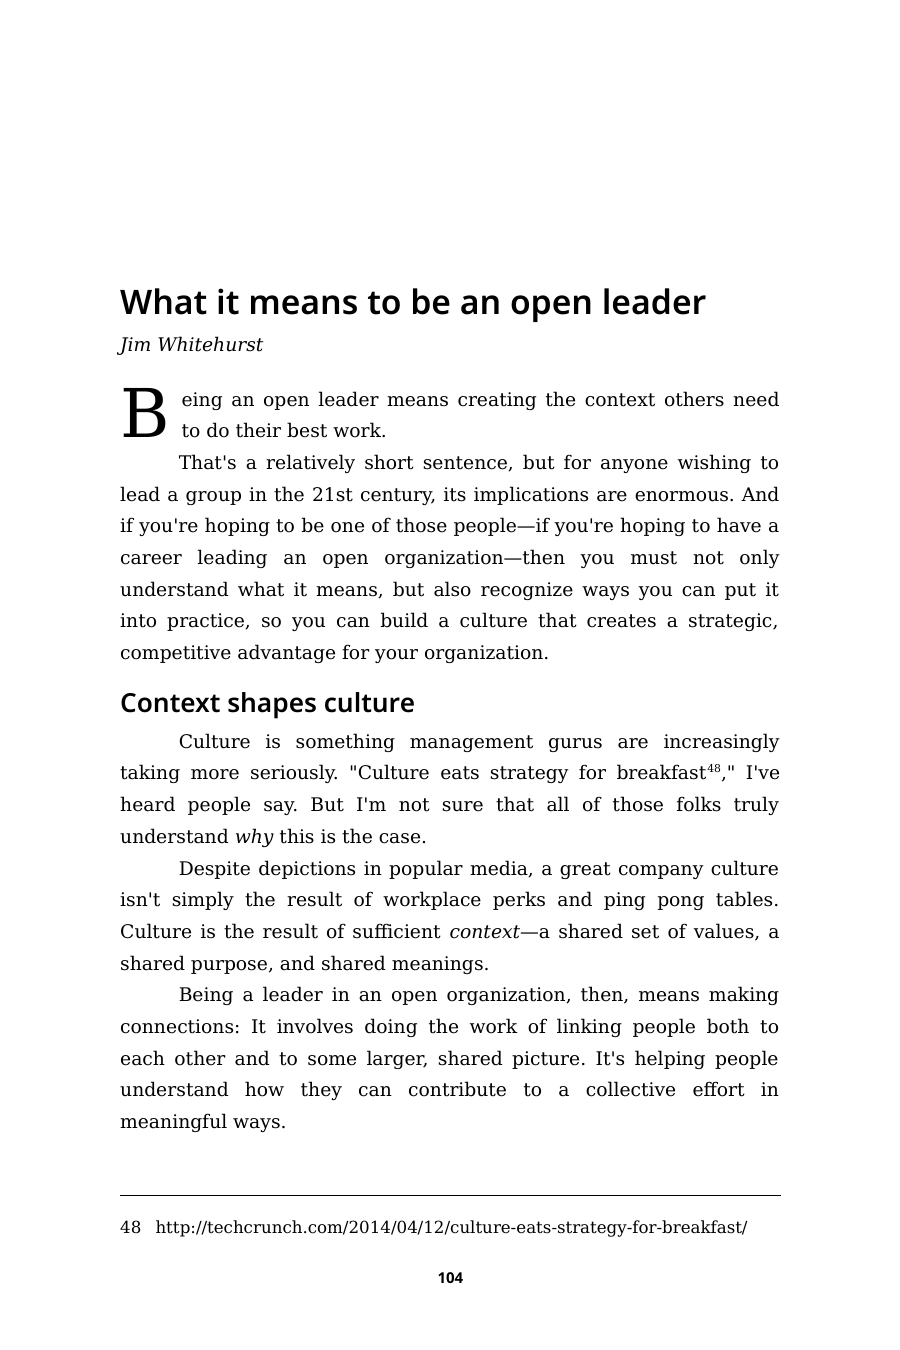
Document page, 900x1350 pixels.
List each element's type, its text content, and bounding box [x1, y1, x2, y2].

text Despite depictions in popular media, a great company culture isn't simply the result of workplace perks and ping pong tables. Culture is the result of sufficient context—a shared set of values, a shared purpose, and shared meanings. [120, 858, 780, 974]
text Culture is something management gurus are increasingly taking more seriously. "Culture eats strategy for breakfast," I've heard people say. But I'm not sure that all of those folks truly understand why this is the case. [120, 731, 780, 848]
subtitle Context shapes culture [120, 689, 780, 719]
subtitle What it means to be an open leader [120, 283, 780, 322]
text Being a leader in an open organization, then, means making connections: It involves doing the work of linking people both to each other and to some larger, shared picture. It's helping people understand how they can contribute to a collective effort in meaningful ways. [120, 984, 780, 1133]
text Being an open leader means creating the context others need to do their best work. [120, 389, 780, 442]
text http://techcrunch.com/2014/04/12/culture-eats-strategy-for-breakfast/ [120, 1218, 780, 1237]
text Jim Whitehurst [120, 334, 780, 356]
text That's a relatively short sentence, but for anyone wishing to lead a group in the 21st century, its implications are enormous. And if you're hoping to be one of those people—if you're hoping to have a career leading an open organization—then you must not only understand what it means, but also recognize ways you can put it into practice, so you can build a culture that creates a strategic, competitive advantage for your organization. [120, 452, 780, 664]
